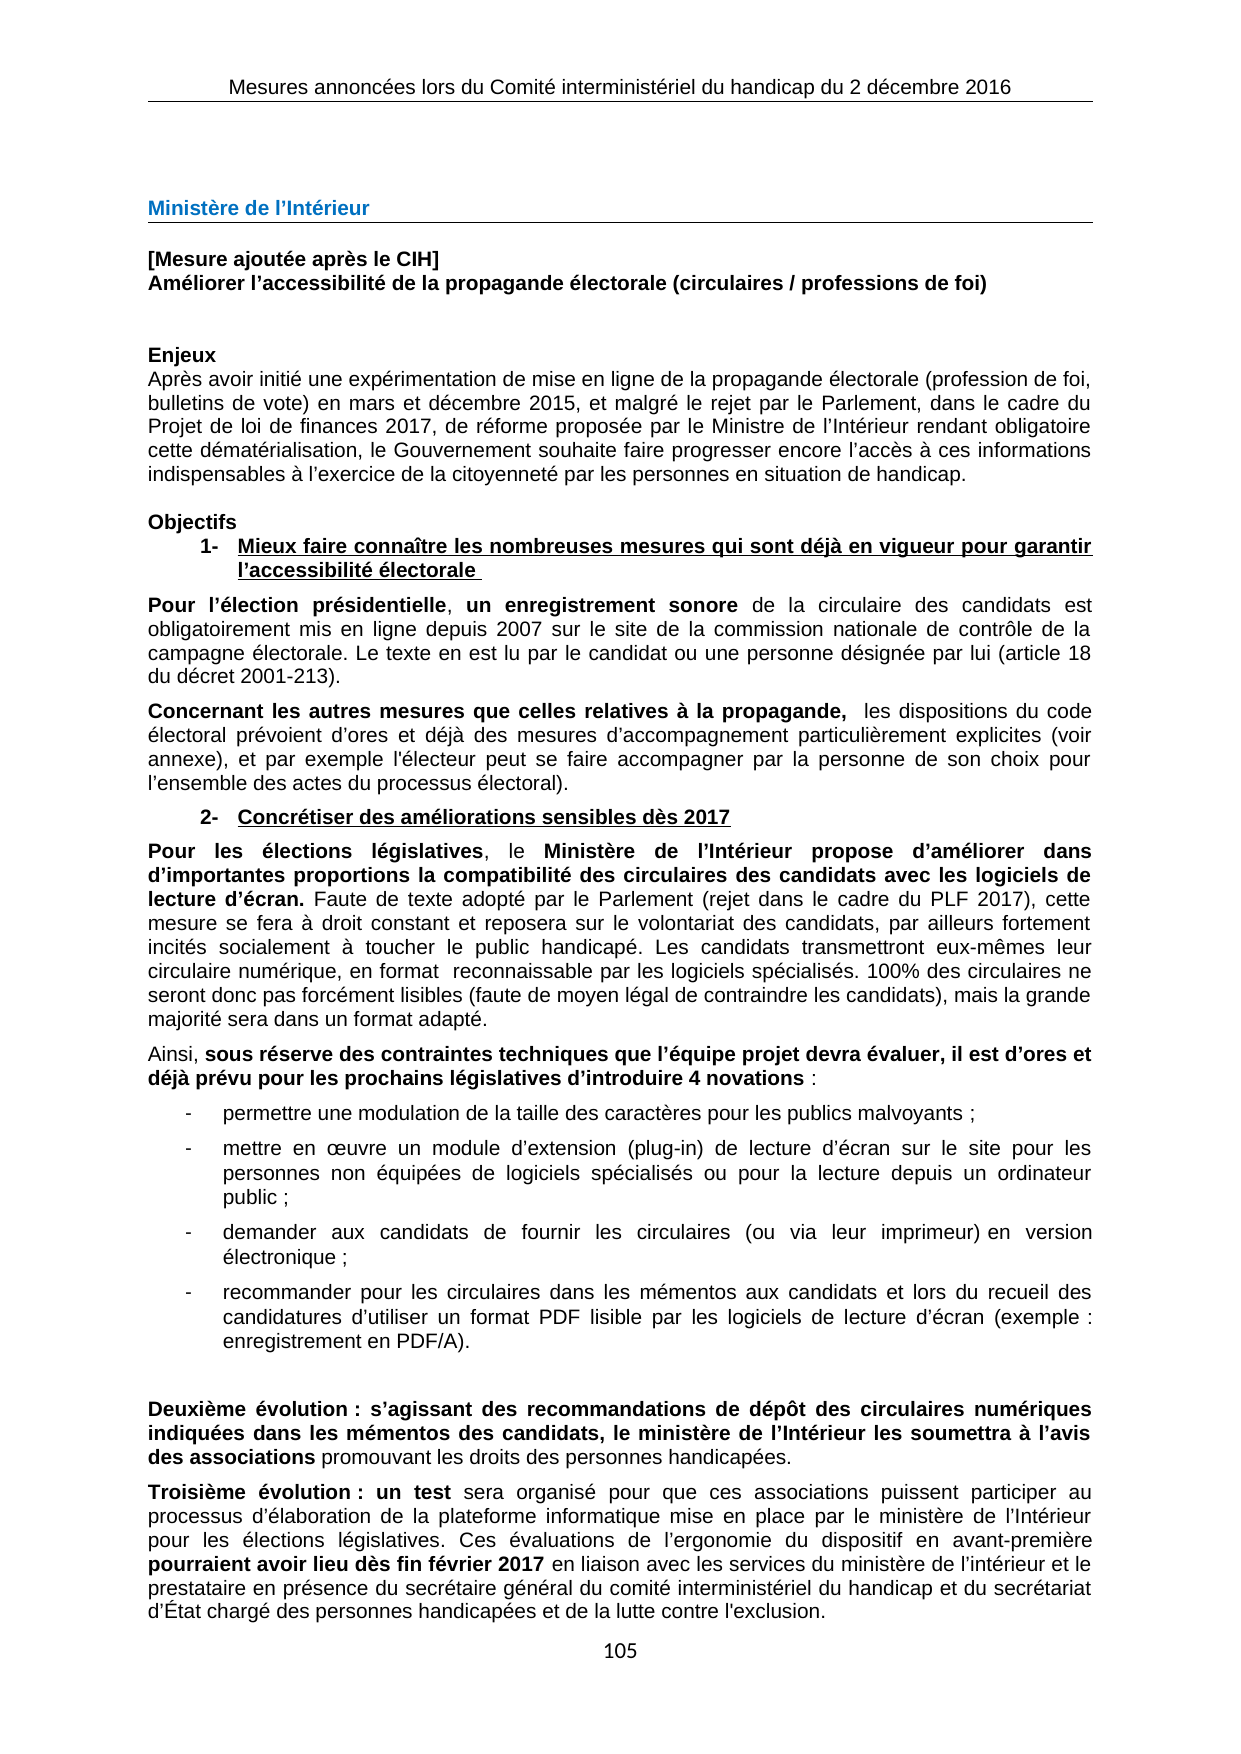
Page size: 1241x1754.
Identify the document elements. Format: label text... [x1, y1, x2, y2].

text Enjeux [148, 342, 1093, 366]
text Améliorer l’accessibilité de la propagande électorale (circulaires / professions de foi) [148, 271, 1093, 294]
list demander aux candidats de fournir les circulaires (ou via leur imprimeur) en version électronique ; [185, 1219, 1093, 1269]
text [Mesure ajoutée après le CIH] [148, 247, 1093, 271]
list recommander pour les circulaires dans les mémentos aux candidats et lors du recueil des candidatures d’utiliser un format PDF lisible par les logiciels de lecture d’écran (exemple : enregistrement en PDF/A). [185, 1279, 1093, 1352]
text Concernant les autres mesures que celles relatives à la propagande, les dispositions du code électoral prévoient d’ores et déjà des mesures d’accompagnement particulièrement explicites (voir annexe), et par exemple l'électeur peut se faire accompagner par la personne de son choix pour l’ensemble des actes du processus électoral). [148, 699, 1093, 794]
text Ainsi, sous réserve des contraintes techniques que l’équipe projet devra évaluer, il est d’ores et déjà prévu pour les prochains législatives d’introduire 4 novations : [148, 1041, 1093, 1089]
text Deuxième évolution : s’agissant des recommandations de dépôt des circulaires numériques indiquées dans les mémentos des candidats, le ministère de l’Intérieur les soumettra à l’avis des associations promouvant les droits des personnes handicapées. [148, 1397, 1093, 1469]
text Ministère de l’Intérieur [148, 196, 1093, 222]
list Concrétiser des améliorations sensibles dès 2017 [200, 805, 1093, 829]
list mettre en œuvre un module d’extension (plug-in) de lecture d’écran sur le site pour les personnes non équipées de logiciels spécialisés ou pour la lecture depuis un ordinateur public ; [185, 1136, 1093, 1209]
text Troisième évolution : un test sera organisé pour que ces associations puissent participer au processus d’élaboration de la plateforme informatique mise en place par le ministère de l’Intérieur pour les élections législatives. Ces évaluations de l’ergonomie du dispositif en avant-première pourraient avoir lieu dès fin février 2017 en liaison avec les services du ministère de l’intérieur et le prestataire en présence du secrétaire général du comité interministériel du handicap et du secrétariat d’État chargé des personnes handicapées et de la lutte contre l'exclusion. [148, 1479, 1093, 1623]
text Après avoir initié une expérimentation de mise en ligne de la propagande électorale (profession de foi, bulletins de vote) en mars et décembre 2015, et malgré le rejet par le Parlement, dans le cadre du Projet de loi de finances 2017, de réforme proposée par le Ministre de l’Intérieur rendant obligatoire cette dématérialisation, le Gouvernement souhaite faire progresser encore l’accès à ces informations indispensables à l’exercice de la citoyenneté par les personnes en situation de handicap. [148, 366, 1093, 486]
list Mieux faire connaître les nombreuses mesures qui sont déjà en vigueur pour garantir l’accessibilité électorale [200, 534, 1093, 582]
text Objectifs [148, 510, 1093, 534]
text Pour l’élection présidentielle, un enregistrement sonore de la circulaire des candidats est obligatoirement mis en ligne depuis 2007 sur le site de la commission nationale de contrôle de la campagne électorale. Le texte en est lu par le candidat ou une personne désignée par lui (article 18 du décret 2001-213). [148, 592, 1093, 688]
text Pour les élections législatives, le Ministère de l’Intérieur propose d’améliorer dans d’importantes proportions la compatibilité des circulaires des candidats avec les logiciels de lecture d’écran. Faute de texte adopté par le Parlement (rejet dans le cadre du PLF 2017), cette mesure se fera à droit constant et reposera sur le volontariat des candidats, par ailleurs fortement incités socialement à toucher le public handicapé. Les candidats transmettront eux-mêmes leur circulaire numérique, en format reconnaissable par les logiciels spécialisés. 100% des circulaires ne seront donc pas forcément lisibles (faute de moyen légal de contraindre les candidats), mais la grande majorité sera dans un format adapté. [148, 839, 1093, 1031]
list permettre une modulation de la taille des caractères pour les publics malvoyants ; [185, 1100, 1093, 1125]
